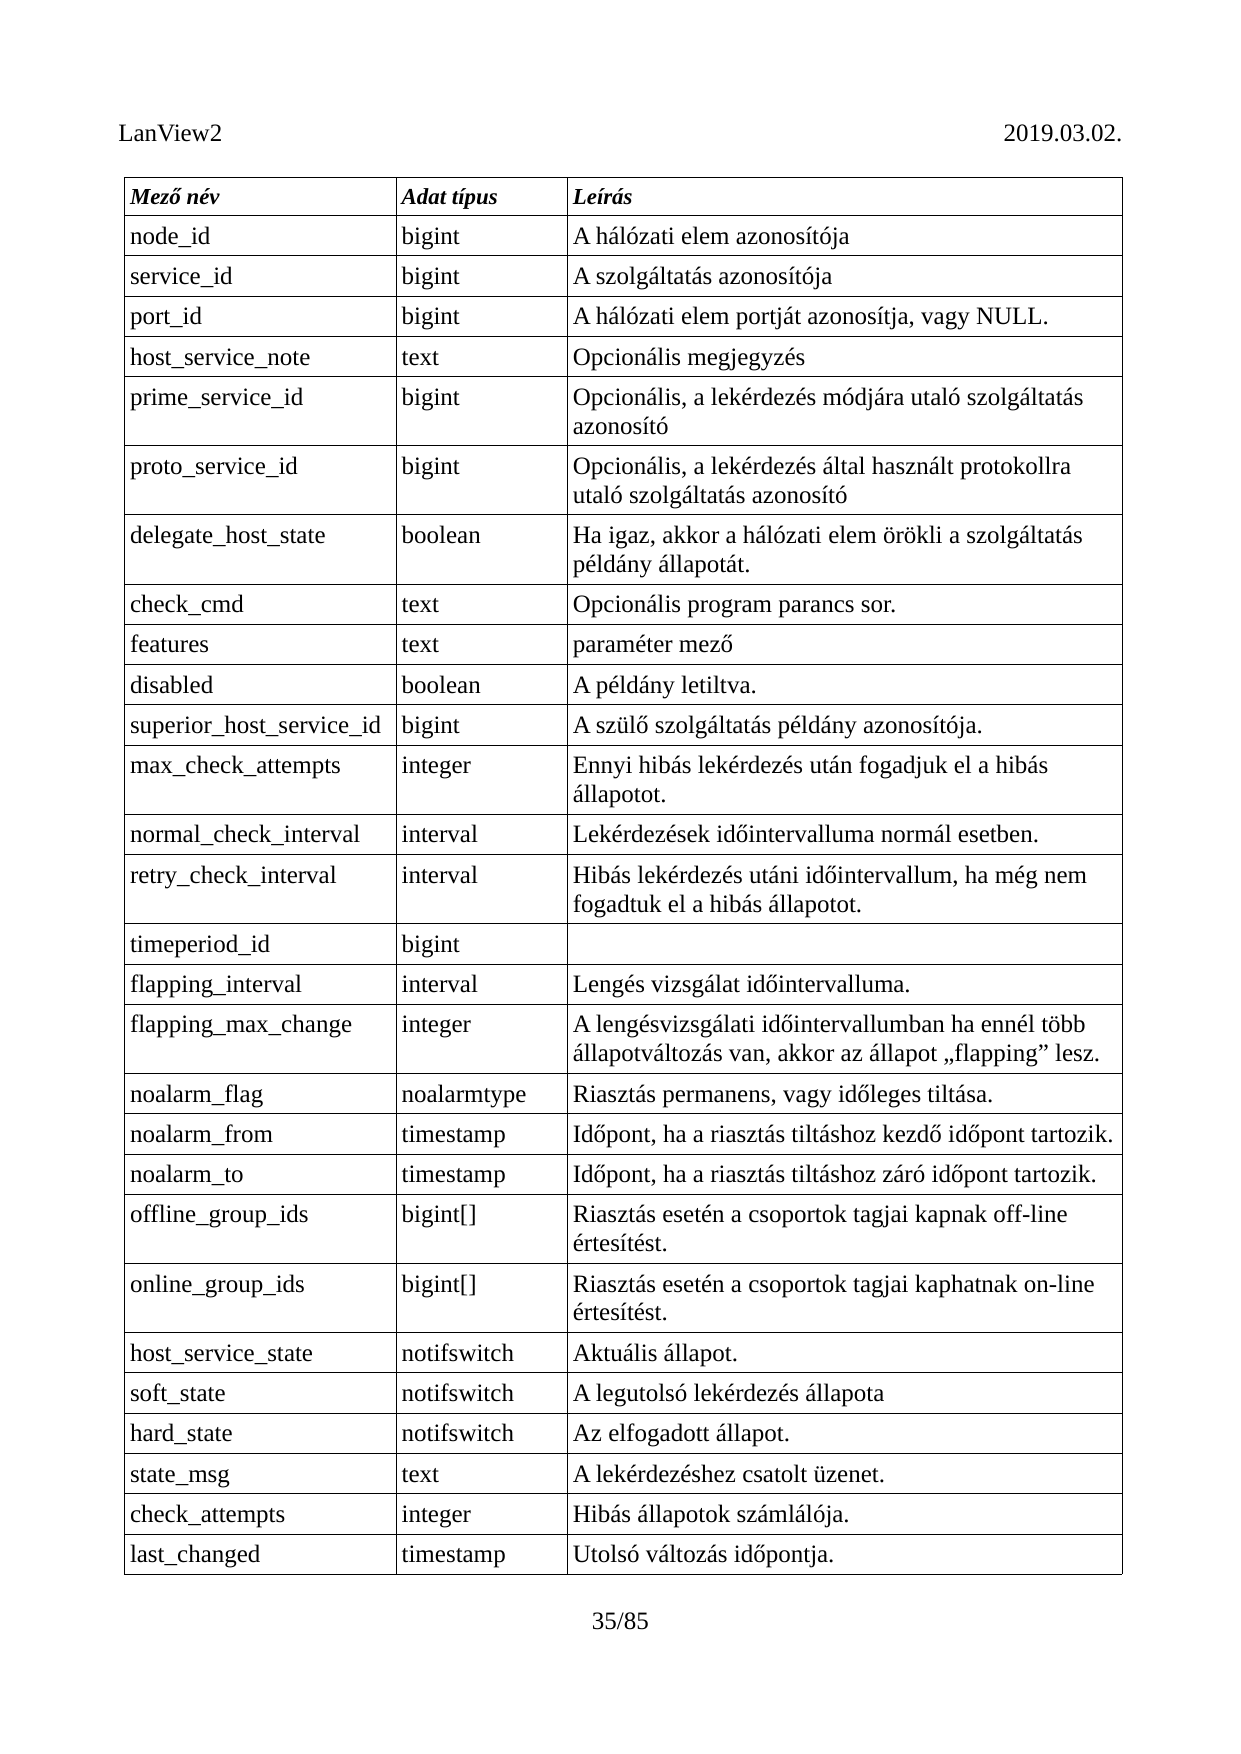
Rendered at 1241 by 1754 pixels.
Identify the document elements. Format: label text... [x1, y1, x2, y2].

table_cell timestamp [397, 1535, 567, 1574]
table_cell noalarm_to [125, 1155, 396, 1194]
table_cell text [397, 1454, 567, 1493]
table_cell Lengés vizsgálat időintervalluma. [568, 965, 1122, 1004]
table_cell boolean [397, 665, 567, 704]
table_cell boolean [397, 515, 567, 583]
table_cell integer [397, 1005, 567, 1073]
table_cell interval [397, 855, 567, 923]
table_cell A hálózati elem portját azonosítja, vagy NULL. [568, 297, 1122, 336]
table_cell Riasztás esetén a csoportok tagjai kapnak off-line értesítést. [568, 1195, 1122, 1263]
table_cell host_service_state [125, 1333, 396, 1372]
table_cell integer [397, 1494, 567, 1533]
table_cell max_check_attempts [125, 746, 396, 814]
table_cell interval [397, 815, 567, 854]
table_cell flapping_max_change [125, 1005, 396, 1073]
table_header Adat típus [397, 178, 567, 215]
table_cell A legutolsó lekérdezés állapota [568, 1373, 1122, 1412]
table_header Leírás [568, 178, 1122, 215]
table_cell interval [397, 965, 567, 1004]
table_cell bigint [397, 297, 567, 336]
table_cell online_group_ids [125, 1264, 396, 1332]
table_cell bigint[] [397, 1264, 567, 1332]
table_cell timestamp [397, 1155, 567, 1194]
table_cell A példány letiltva. [568, 665, 1122, 704]
table_cell check_attempts [125, 1494, 396, 1533]
table_cell check_cmd [125, 585, 396, 624]
table_cell Lekérdezések időintervalluma normál esetben. [568, 815, 1122, 854]
table_cell Opcionális, a lekérdezés által használt protokollra utaló szolgáltatás azonosító [568, 446, 1122, 514]
table_cell state_msg [125, 1454, 396, 1493]
table_cell flapping_interval [125, 965, 396, 1004]
table_cell Ha igaz, akkor a hálózati elem örökli a szolgáltatás példány állapotát. [568, 515, 1122, 583]
table_cell disabled [125, 665, 396, 704]
table_cell normal_check_interval [125, 815, 396, 854]
table_cell Időpont, ha a riasztás tiltáshoz kezdő időpont tartozik. [568, 1114, 1122, 1153]
table_cell notifswitch [397, 1333, 567, 1372]
table_cell Riasztás permanens, vagy időleges tiltása. [568, 1074, 1122, 1113]
table_cell bigint [397, 446, 567, 514]
table_cell notifswitch [397, 1414, 567, 1453]
table_cell A hálózati elem azonosítója [568, 216, 1122, 255]
table_cell features [125, 625, 396, 664]
table_cell prime_service_id [125, 377, 396, 445]
table_cell Aktuális állapot. [568, 1333, 1122, 1372]
table_cell noalarm_flag [125, 1074, 396, 1113]
table_cell bigint [397, 924, 567, 963]
table_cell bigint[] [397, 1195, 567, 1263]
table_cell Ennyi hibás lekérdezés után fogadjuk el a hibás állapotot. [568, 746, 1122, 814]
table_cell A lekérdezéshez csatolt üzenet. [568, 1454, 1122, 1493]
table_cell Opcionális, a lekérdezés módjára utaló szolgáltatás azonosító [568, 377, 1122, 445]
table_cell Hibás lekérdezés utáni időintervallum, ha még nem fogadtuk el a hibás állapotot. [568, 855, 1122, 923]
table_cell proto_service_id [125, 446, 396, 514]
table_cell noalarmtype [397, 1074, 567, 1113]
table_cell host_service_note [125, 337, 396, 376]
table_cell timestamp [397, 1114, 567, 1153]
table_cell hard_state [125, 1414, 396, 1453]
table_cell bigint [397, 705, 567, 745]
table_cell port_id [125, 297, 396, 336]
table_cell Riasztás esetén a csoportok tagjai kaphatnak on-line értesítést. [568, 1264, 1122, 1332]
table_cell noalarm_from [125, 1114, 396, 1153]
table_cell A lengésvizsgálati időintervallumban ha ennél több állapotváltozás van, akkor az állapot „flapping” lesz. [568, 1005, 1122, 1073]
table_cell [568, 924, 1122, 963]
table_cell bigint [397, 256, 567, 296]
table_cell integer [397, 746, 567, 814]
table_cell text [397, 625, 567, 664]
table_header Mező név [125, 178, 396, 215]
table_cell bigint [397, 377, 567, 445]
table_cell delegate_host_state [125, 515, 396, 583]
table_cell paraméter mező [568, 625, 1122, 664]
table_cell text [397, 585, 567, 624]
table_cell superior_host_service_id [125, 705, 396, 745]
table_cell Időpont, ha a riasztás tiltáshoz záró időpont tartozik. [568, 1155, 1122, 1194]
table_cell offline_group_ids [125, 1195, 396, 1263]
table_cell Hibás állapotok számlálója. [568, 1494, 1122, 1533]
table_cell timeperiod_id [125, 924, 396, 963]
table_cell A szülő szolgáltatás példány azonosítója. [568, 705, 1122, 745]
table_cell retry_check_interval [125, 855, 396, 923]
table_cell service_id [125, 256, 396, 296]
table_cell Az elfogadott állapot. [568, 1414, 1122, 1453]
table_cell A szolgáltatás azonosítója [568, 256, 1122, 296]
table_cell Opcionális program parancs sor. [568, 585, 1122, 624]
table_cell text [397, 337, 567, 376]
table_cell Utolsó változás időpontja. [568, 1535, 1122, 1574]
table_cell soft_state [125, 1373, 396, 1412]
table_cell node_id [125, 216, 396, 255]
table_cell Opcionális megjegyzés [568, 337, 1122, 376]
table_cell notifswitch [397, 1373, 567, 1412]
table_cell bigint [397, 216, 567, 255]
table_cell last_changed [125, 1535, 396, 1574]
